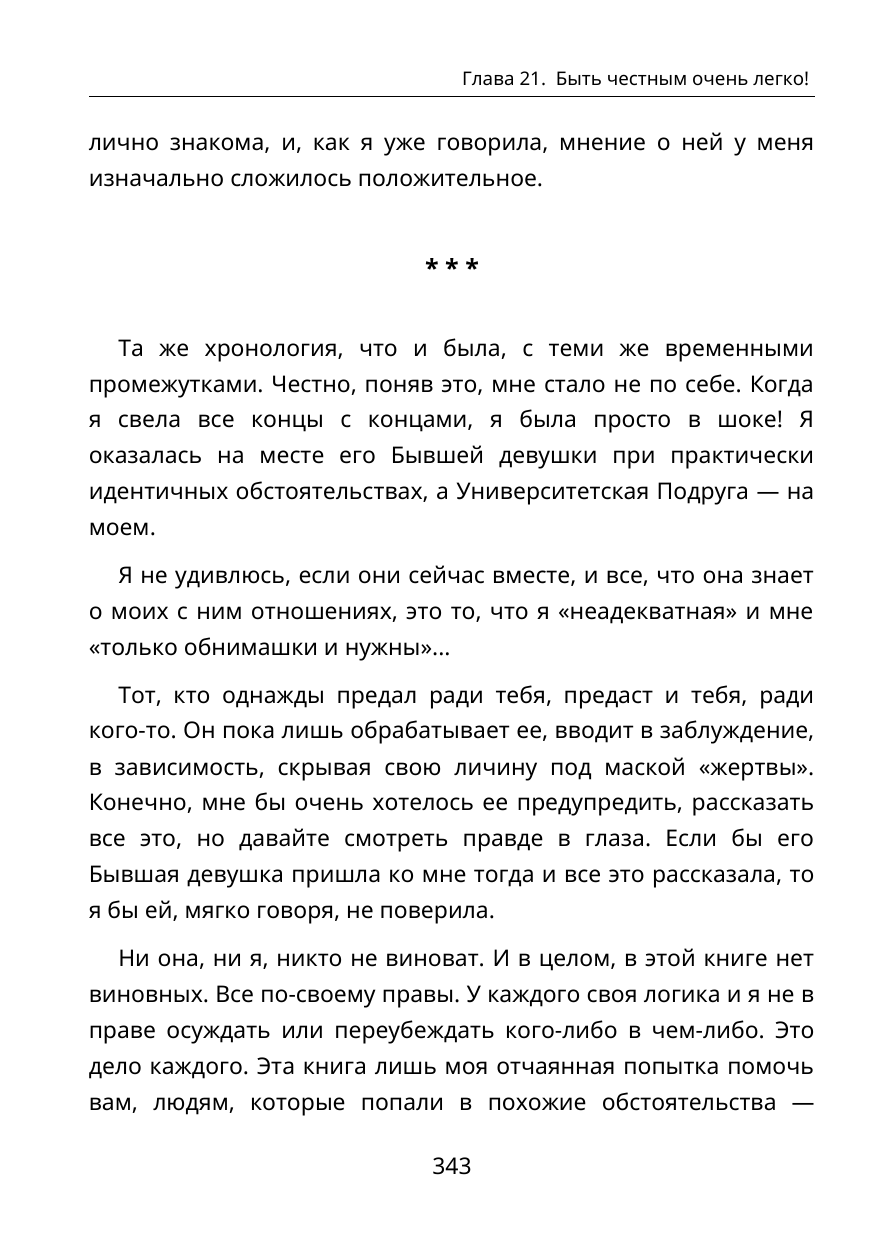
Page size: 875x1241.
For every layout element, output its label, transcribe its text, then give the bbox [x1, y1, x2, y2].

text Ни она, ни я, никто не виноват. И в целом, в этой книге нет виновных. Все по-своему правы. У каждого своя логика и я не в праве осуждать или переубеждать кого-либо в чем-либо. Это дело каждого. Эта книга лишь моя отчаянная попытка помочь вам, людям, которые попали в похожие обстоятельства — [88, 942, 815, 1117]
text Я не удивлюсь, если они сейчас вместе, и все, что она знает о моих с ним отношениях, это то, что я «неадекватная» и мне «только обнимашки и нужны»... [88, 559, 815, 662]
text лично знакома, и, как я уже говорила, мнение о ней у меня изначально сложилось положительное. [88, 126, 815, 193]
text Тот, кто однажды предал ради тебя, предаст и тебя, ради кого-то. Он пока лишь обрабатывает ее, вводит в заблуждение, в зависимость, скрывая свою личину под маской «жертвы». Конечно, мне бы очень хотелось ее предупредить, рассказать все это, но давайте смотреть правде в глаза. Если бы его Бывшая девушка пришла ко мне тогда и все это рассказала, то я бы ей, мягко говоря, не поверила. [88, 678, 815, 925]
subtitle * * * [88, 251, 815, 285]
text Та же хронология, что и была, с теми же временными промежутками. Честно, поняв это, мне стало не по себе. Когда я свела все концы с концами, я была просто в шоке! Я оказалась на месте его Бывшей девушки при практически идентичных обстоятельствах, а Университетская Подруга — на моем. [88, 332, 815, 542]
